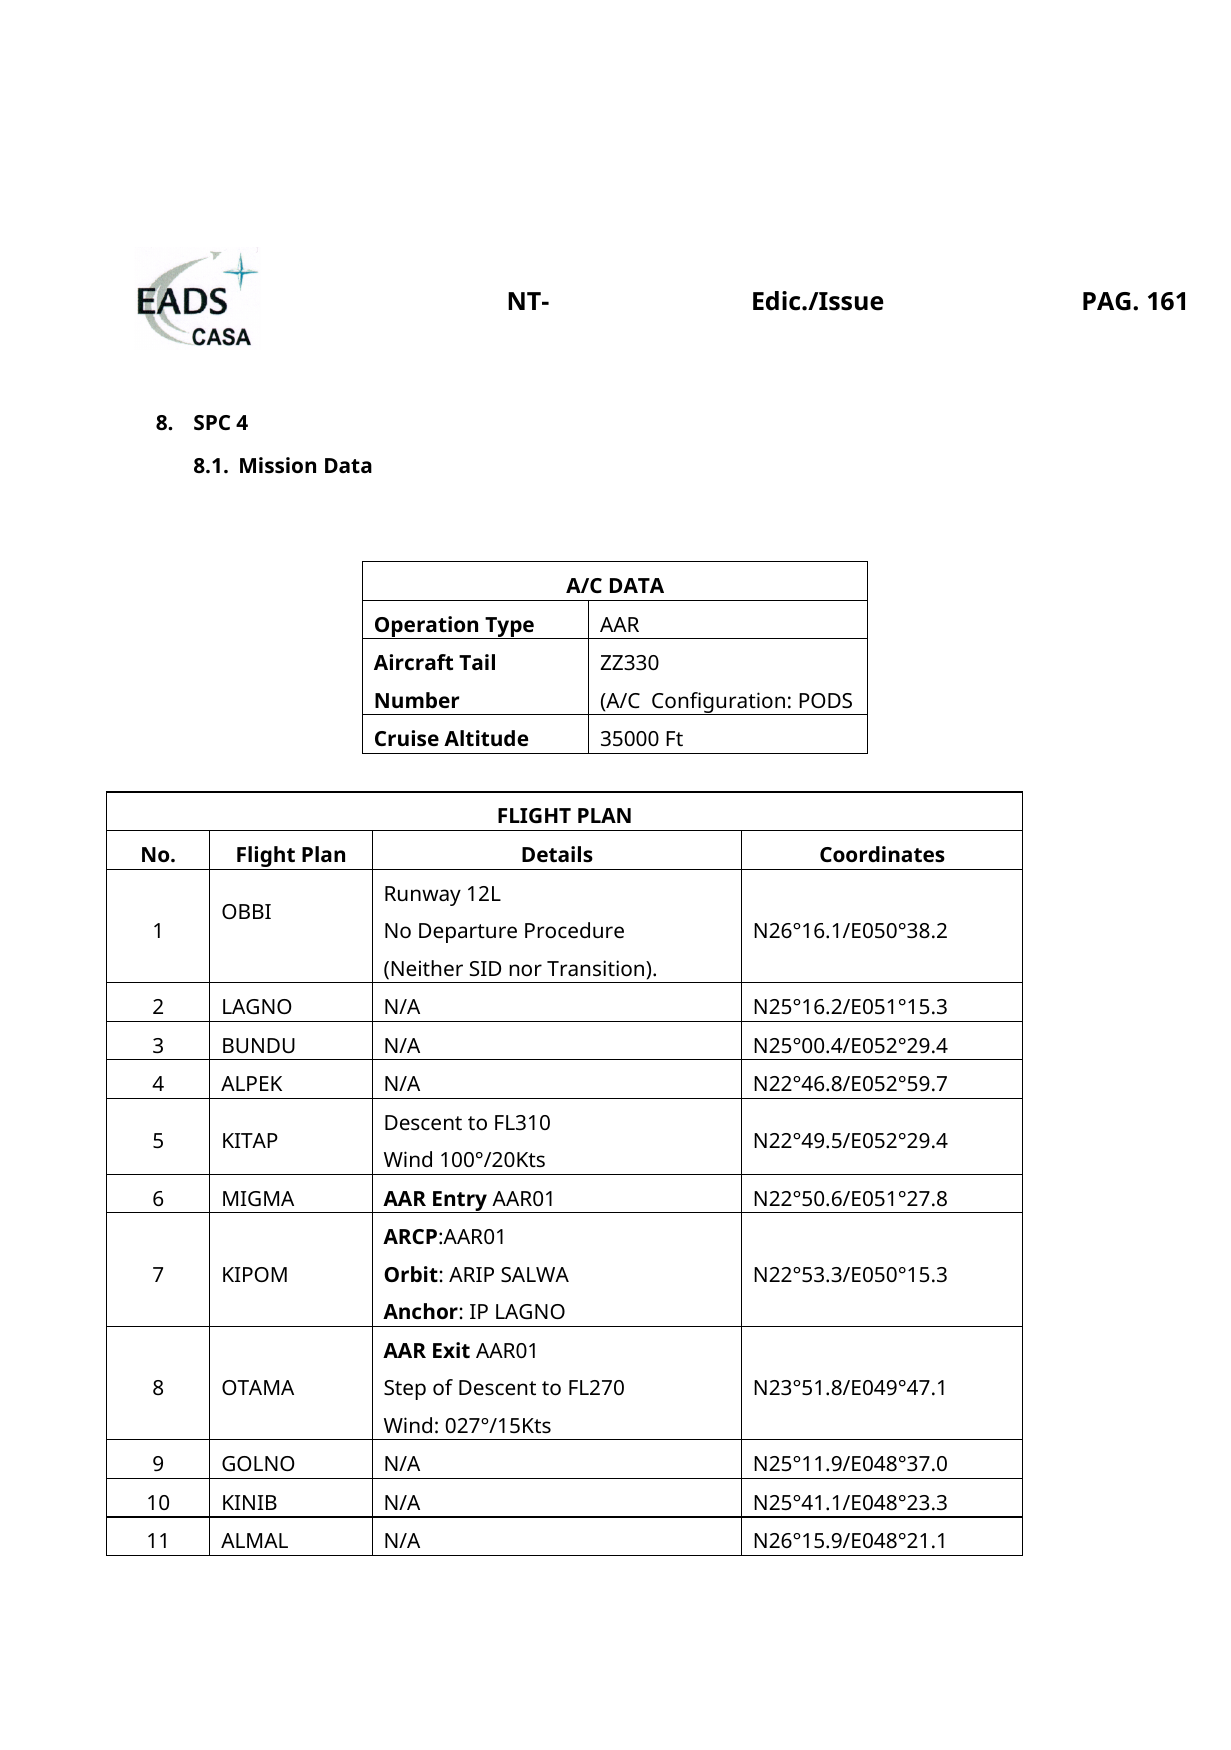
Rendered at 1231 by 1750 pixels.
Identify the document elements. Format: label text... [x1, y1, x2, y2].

table_cell 5 [107, 1099, 209, 1174]
table_cell ZZ330 (A/C Configuration: PODS [589, 639, 867, 714]
table_cell 6 [107, 1175, 209, 1212]
picture [134, 247, 261, 350]
table_cell N25°00.4/E052°29.4 [742, 1022, 1022, 1059]
list SPC 4 [156, 399, 1112, 436]
table_cell N/A [373, 1479, 741, 1516]
table_cell ARCP:AAR01 Orbit: ARIP SALWA Anchor: IP LAGNO [373, 1213, 741, 1326]
table_cell N/A [373, 1022, 741, 1059]
table_cell 7 [107, 1213, 209, 1326]
table_cell N22°53.3/E050°15.3 [742, 1213, 1022, 1326]
table_cell 1 [107, 870, 209, 982]
table_cell Flight Plan [210, 831, 372, 868]
table_cell N25°11.9/E048°37.0 [742, 1440, 1022, 1478]
table_cell OBBI [210, 870, 372, 982]
table_cell 4 [107, 1060, 209, 1098]
table_cell AAR [589, 601, 867, 638]
table_cell N25°16.2/E051°15.3 [742, 983, 1022, 1021]
table_cell Coordinates [742, 831, 1022, 868]
table_cell KINIB [210, 1479, 372, 1516]
table_cell N/A [373, 983, 741, 1021]
table_cell KIPOM [210, 1213, 372, 1326]
table_cell N26°16.1/E050°38.2 [742, 870, 1022, 982]
table_cell 9 [107, 1440, 209, 1478]
table_cell 8 [107, 1327, 209, 1439]
table_cell 35000 Ft [589, 715, 867, 753]
table_cell N/A [373, 1518, 741, 1555]
table_cell LAGNO [210, 983, 372, 1021]
table_cell N/A [373, 1060, 741, 1098]
table_cell AAR Exit AAR01 Step of Descent to FL270 Wind: 027°/15Kts [373, 1327, 741, 1439]
table_cell Details [373, 831, 741, 868]
table_cell AAR Entry AAR01 [373, 1175, 741, 1212]
table_cell GOLNO [210, 1440, 372, 1478]
table_cell 11 [107, 1518, 209, 1555]
table_cell 2 [107, 983, 209, 1021]
table_cell Aircraft Tail Number [363, 639, 588, 714]
table_cell N26°15.9/E048°21.1 [742, 1518, 1022, 1555]
list Mission Data [193, 442, 1112, 480]
table_cell ALPEK [210, 1060, 372, 1098]
table_cell KITAP [210, 1099, 372, 1174]
table_cell Operation Type [363, 601, 588, 638]
table_cell N22°50.6/E051°27.8 [742, 1175, 1022, 1212]
table_cell Descent to FL310 Wind 100°/20Kts [373, 1099, 741, 1174]
table_cell Runway 12L No Departure Procedure (Neither SID nor Transition). [373, 870, 741, 982]
table_cell BUNDU [210, 1022, 372, 1059]
table_cell 3 [107, 1022, 209, 1059]
table_cell 10 [107, 1479, 209, 1516]
table_cell N25°41.1/E048°23.3 [742, 1479, 1022, 1516]
table_header FLIGHT PLAN [107, 793, 1022, 830]
table_cell Cruise Altitude [363, 715, 588, 753]
table_cell ALMAL [210, 1518, 372, 1555]
table_cell No. [107, 831, 209, 868]
table_header A/C DATA [363, 562, 867, 600]
table_cell N/A [373, 1440, 741, 1478]
table_cell N22°49.5/E052°29.4 [742, 1099, 1022, 1174]
table_cell N22°46.8/E052°59.7 [742, 1060, 1022, 1098]
table_cell N23°51.8/E049°47.1 [742, 1327, 1022, 1439]
table_cell MIGMA [210, 1175, 372, 1212]
table_cell OTAMA [210, 1327, 372, 1439]
